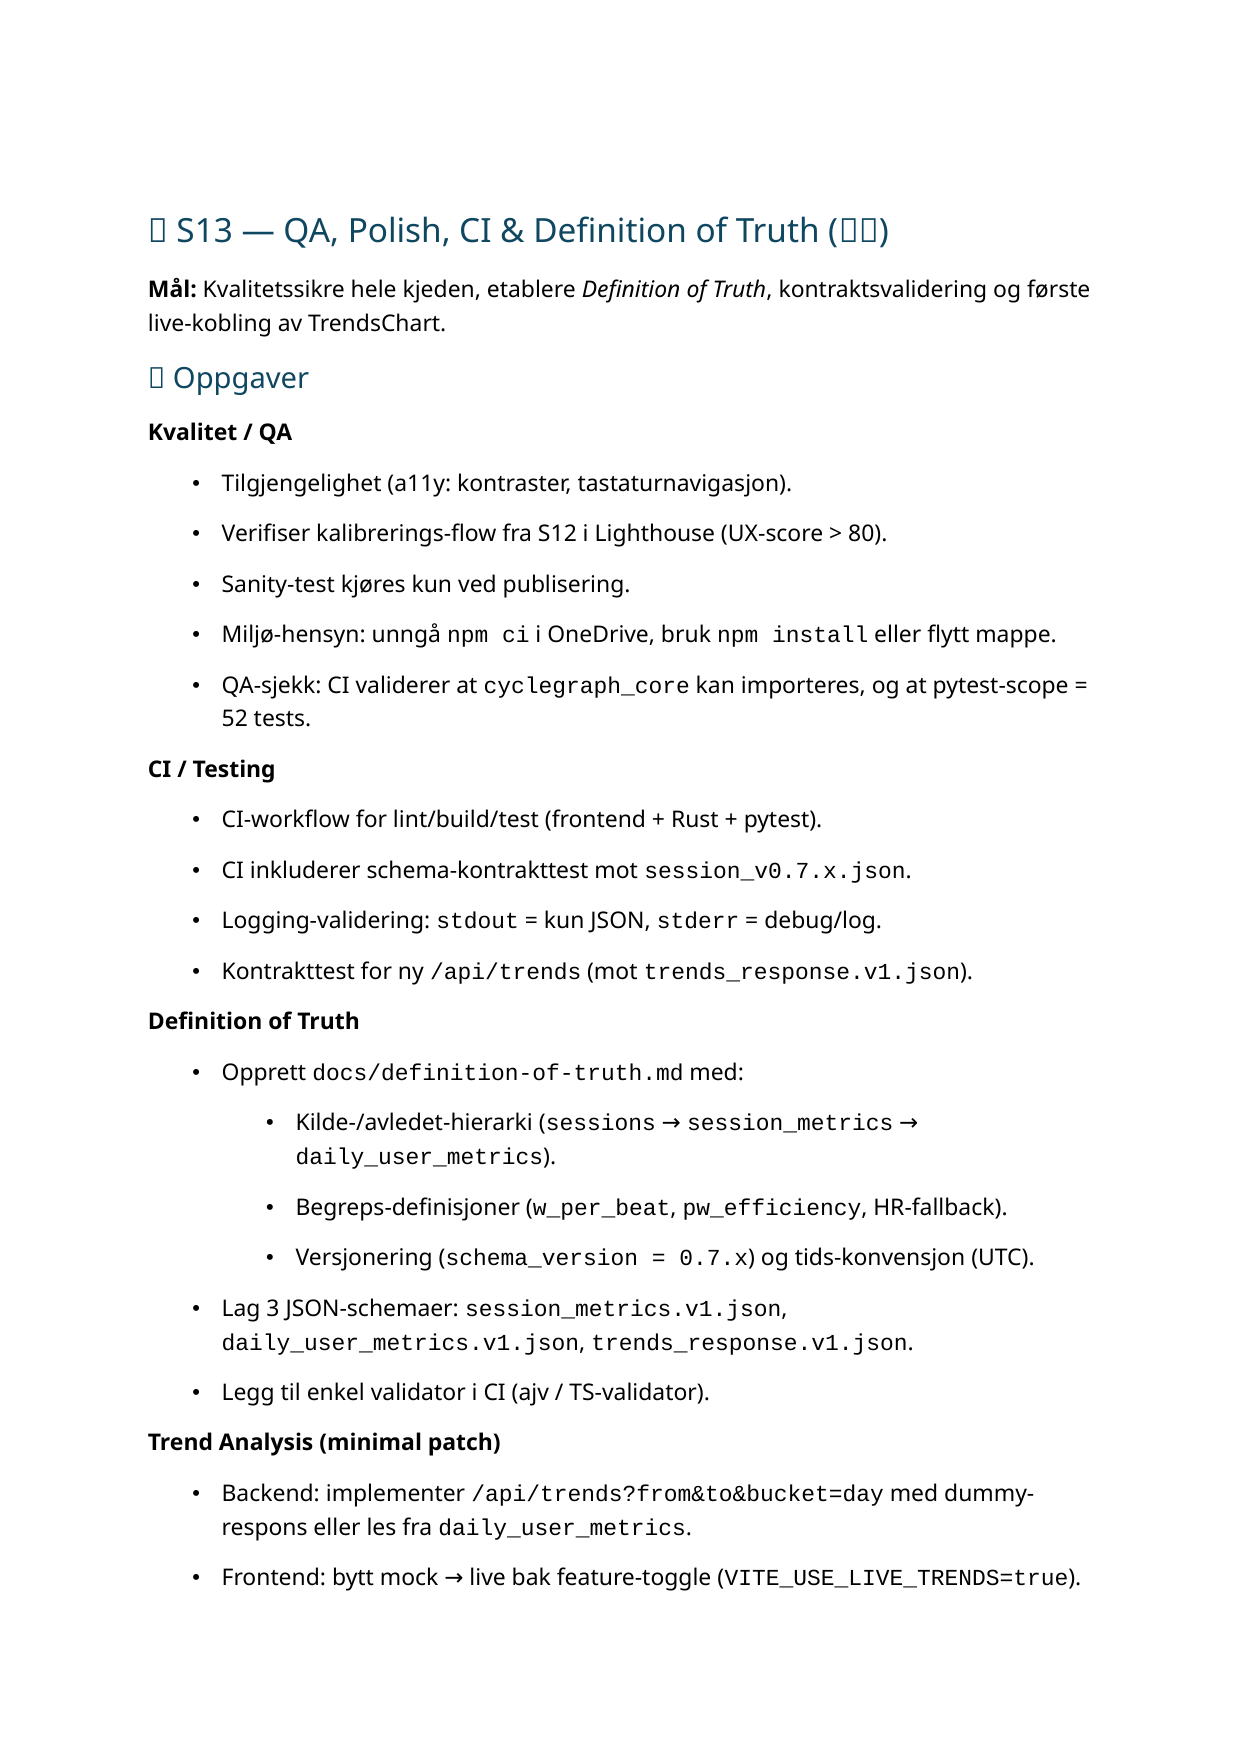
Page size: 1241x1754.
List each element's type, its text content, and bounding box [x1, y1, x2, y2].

subtitle 🔜 S13 — QA, Polish, CI & Definition of Truth (🚀✅) [148, 207, 1093, 252]
list Kontrakttest for ny /api/trends (mot trends_response.v1.json). [192, 955, 1093, 986]
subtitle 🔧 Oppgaver [148, 357, 1093, 397]
list Logging-validering: stdout = kun JSON, stderr = debug/log. [192, 904, 1093, 936]
list Tilgjengelighet (a11y: kontraster, tastaturnavigasjon). [192, 467, 1093, 498]
list Opprett docs/definition-of-truth.md med: [192, 1056, 1093, 1087]
text Trend Analysis (minimal patch) [148, 1426, 1093, 1458]
text Kvalitet / QA [148, 416, 1093, 448]
list CI inkluderer schema-kontrakttest mot session_v0.7.x.json. [192, 854, 1093, 885]
text CI / Testing [148, 753, 1093, 784]
list Backend: implementer /api/trends?from&to&bucket=day med dummy-respons eller les fra daily_user_metrics. [192, 1477, 1093, 1542]
list Frontend: bytt mock → live bak feature-toggle (VITE_USE_LIVE_TRENDS=true). [192, 1561, 1093, 1592]
list Miljø-hensyn: unngå npm ci i OneDrive, bruk npm install eller flytt mappe. [192, 618, 1093, 649]
list Verifiser kalibrerings-flow fra S12 i Lighthouse (UX-score > 80). [192, 517, 1093, 548]
list Lag 3 JSON-schemaer: session_metrics.v1.json, daily_user_metrics.v1.json, trends_response.v1.json. [192, 1292, 1093, 1357]
list QA-sjekk: CI validerer at cyclegraph_core kan importeres, og at pytest-scope = 52 tests. [192, 668, 1093, 734]
text Mål: Kvalitetssikre hele kjeden, etablere Definition of Truth, kontraktsvalidering og første live-kobling av TrendsChart. [148, 273, 1093, 338]
list Kilde-/avledet-hierarki (sessions → session_metrics → daily_user_metrics). [266, 1106, 1093, 1171]
list Sanity-test kjøres kun ved publisering. [192, 568, 1093, 599]
text Definition of Truth [148, 1005, 1093, 1036]
list Legg til enkel validator i CI (ajv / TS-validator). [192, 1376, 1093, 1407]
list Begreps-definisjoner (w_per_beat, pw_efficiency, HR-fallback). [266, 1191, 1093, 1222]
list Versjonering (schema_version = 0.7.x) og tids-konvensjon (UTC). [266, 1241, 1093, 1272]
list CI-workflow for lint/build/test (frontend + Rust + pytest). [192, 803, 1093, 834]
